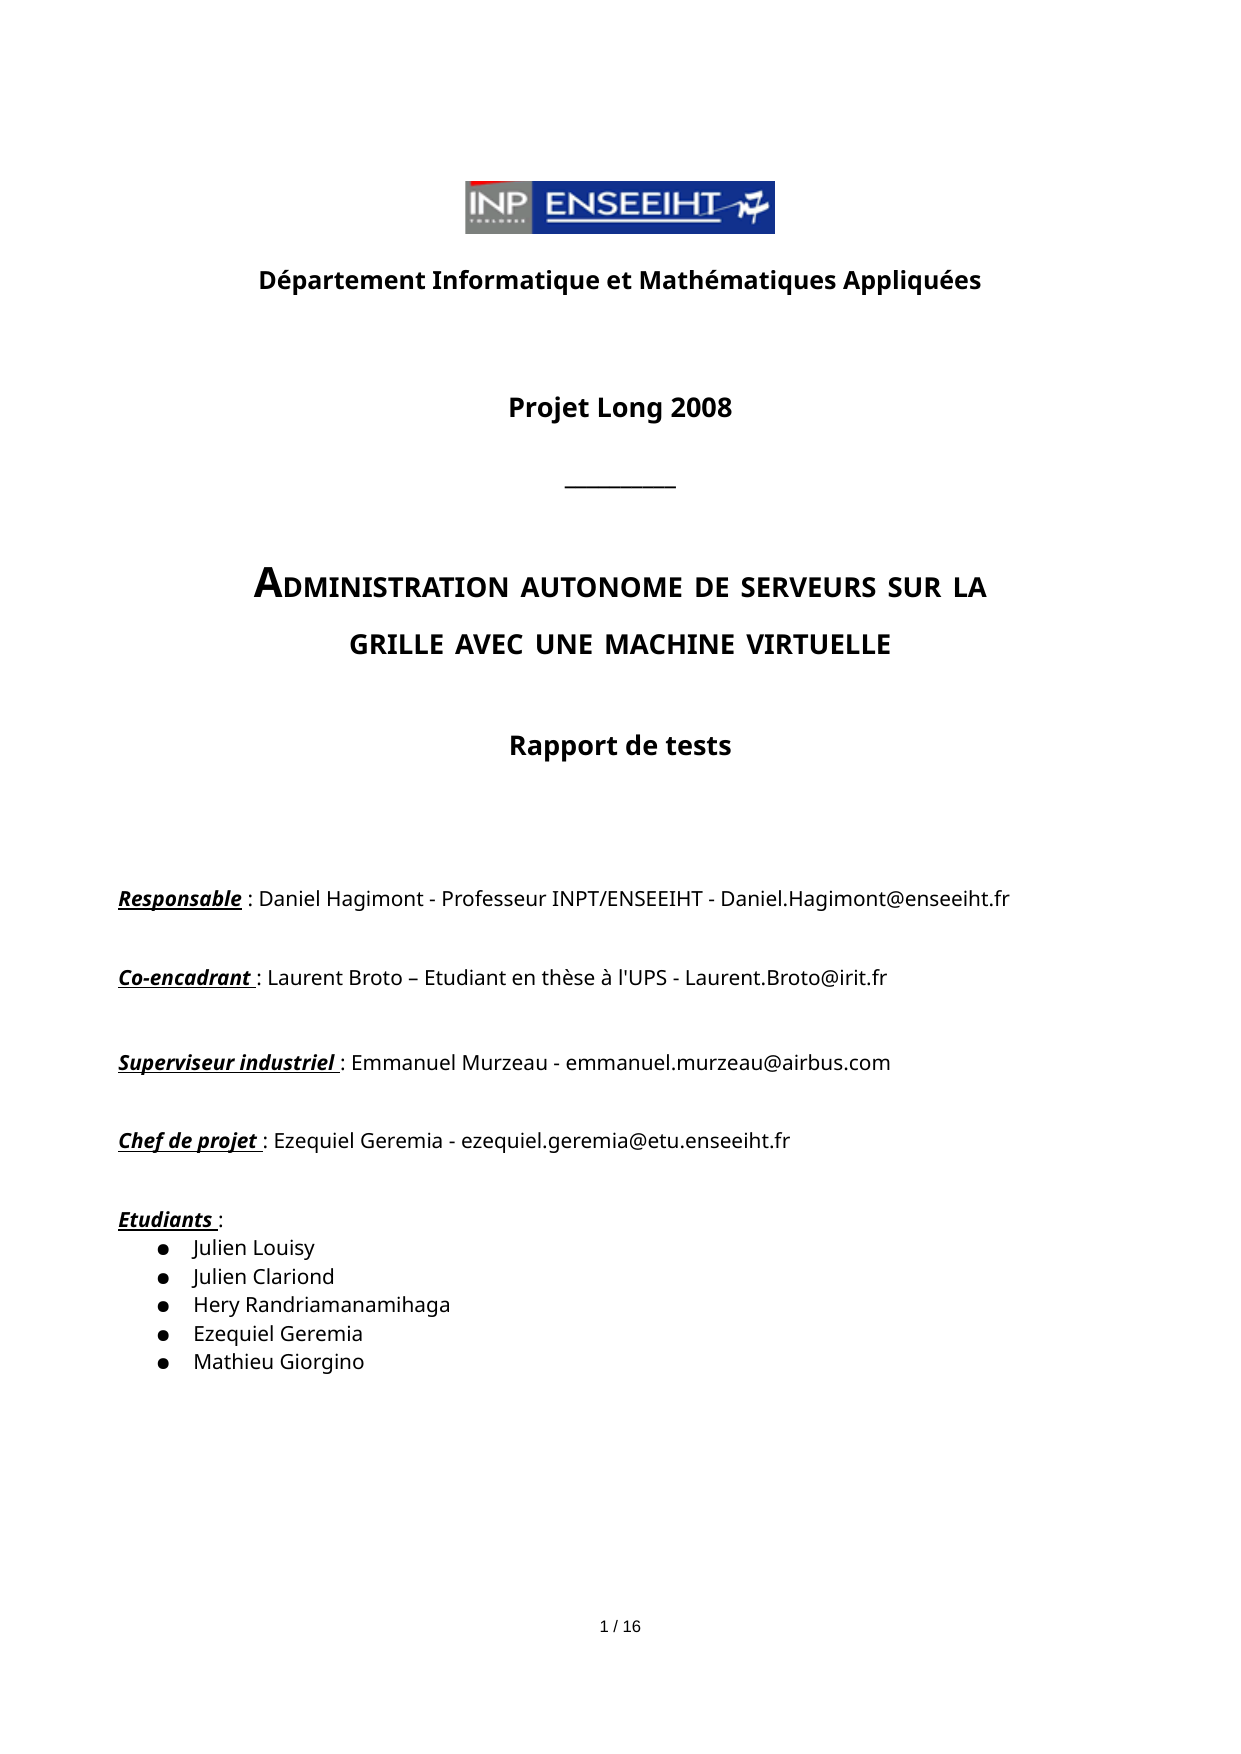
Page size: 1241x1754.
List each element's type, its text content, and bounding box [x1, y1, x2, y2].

text Projet Long 2008 [118, 388, 1122, 425]
text Rapport de tests [118, 727, 1122, 764]
list Hery Randriamanamihaga [156, 1290, 1122, 1319]
text Chef de projet : Ezequiel Geremia - ezequiel.geremia@etu.enseeiht.fr [118, 1126, 1122, 1155]
text Superviseur industriel : Emmanuel Murzeau - emmanuel.murzeau@airbus.com [118, 1048, 1122, 1076]
text Co-encadrant : Laurent Broto – Etudiant en thèse à l'UPS - Laurent.Broto@irit.fr [118, 963, 1122, 991]
text Département Informatique et Mathématiques Appliquées [118, 263, 1122, 297]
text Etudiants : [118, 1205, 1122, 1233]
picture [465, 181, 775, 234]
list Julien Louisy [156, 1233, 1122, 1262]
text __________ [118, 456, 1122, 492]
list Ezequiel Geremia [156, 1319, 1122, 1347]
list Mathieu Giorgino [156, 1347, 1122, 1376]
list Julien Clariond [156, 1262, 1122, 1290]
text Administration autonome de serveurs sur la grille avec une machine virtuelle [208, 553, 1032, 666]
text Responsable : Daniel Hagimont - Professeur INPT/ENSEEIHT - Daniel.Hagimont@enseeiht.fr [118, 884, 1122, 913]
